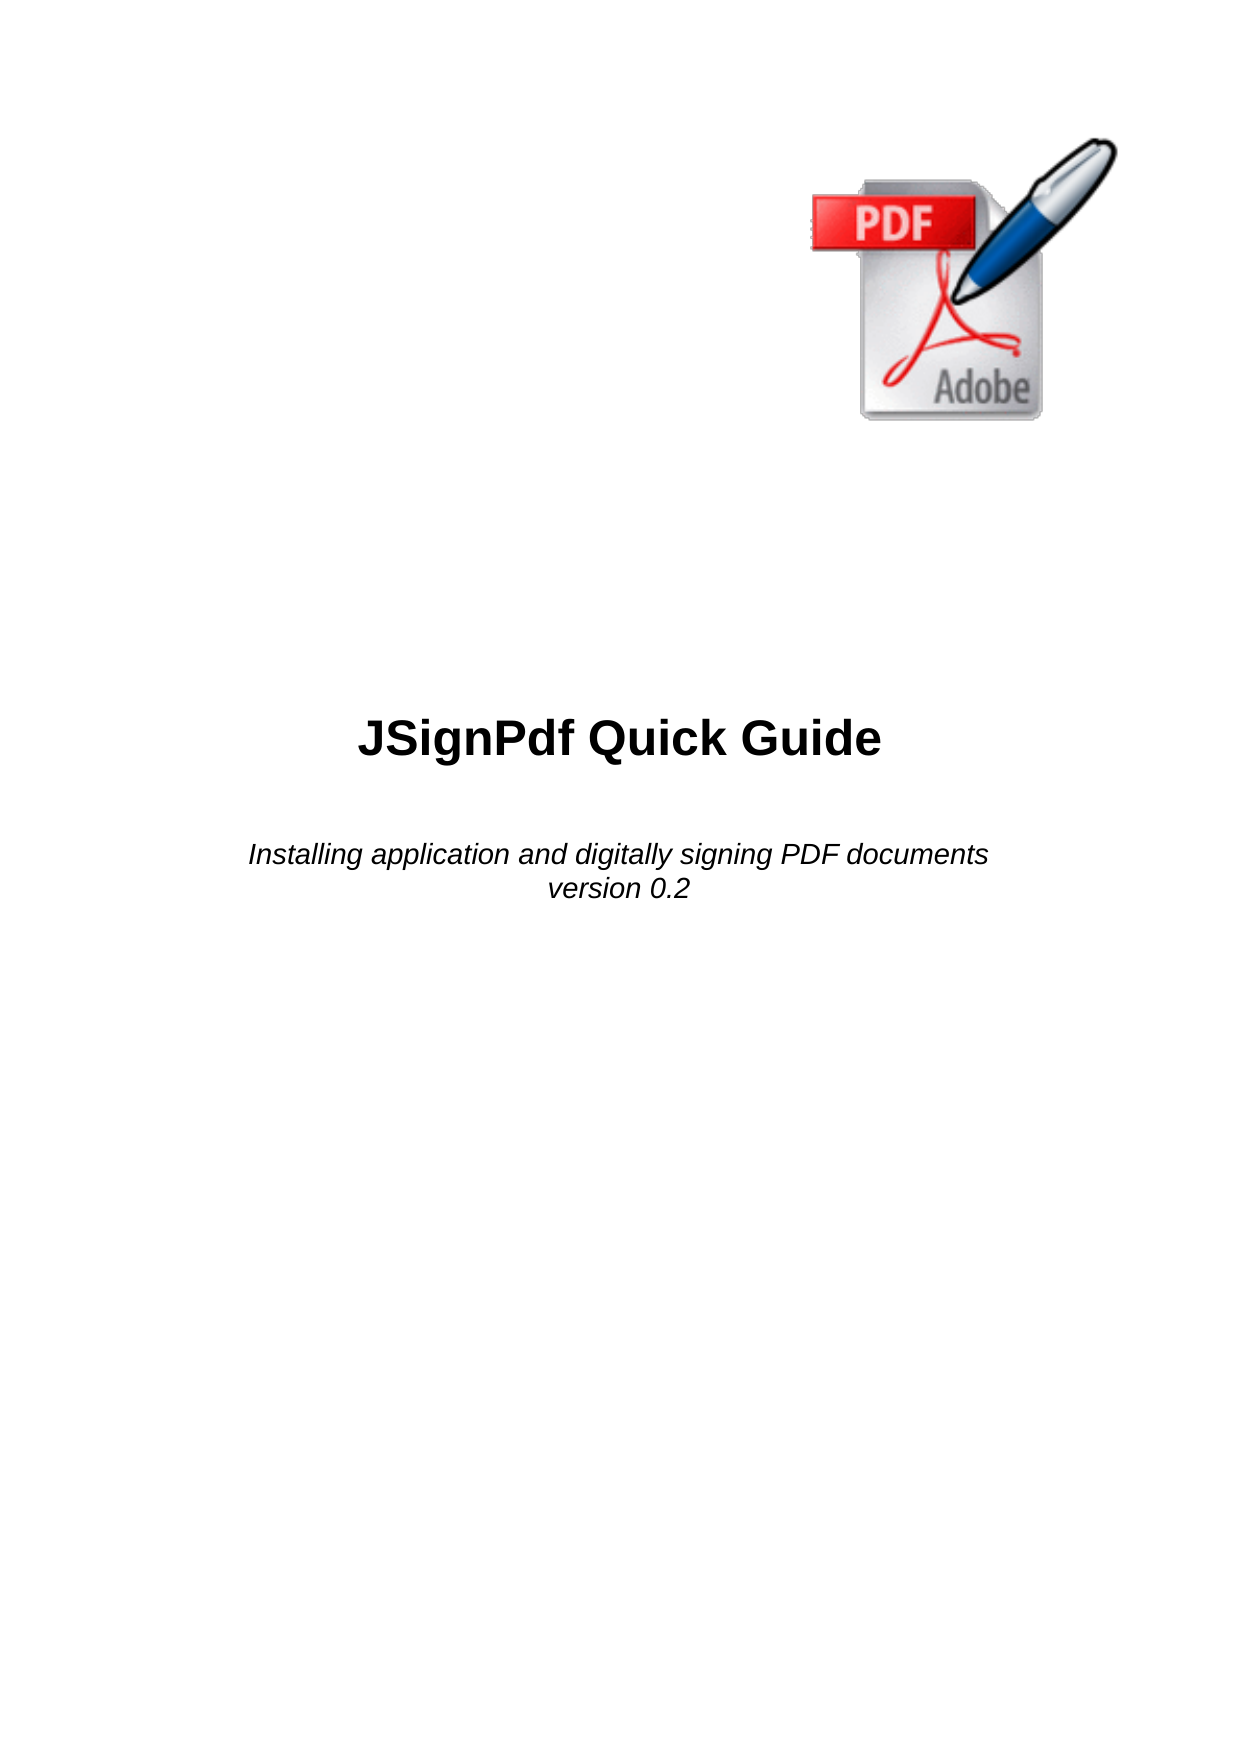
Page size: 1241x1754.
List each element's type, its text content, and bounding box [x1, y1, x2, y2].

picture [809, 118, 1122, 431]
title JSignPdf Quick Guide [118, 708, 1122, 766]
subtitle Installing application and digitally signing PDF documents version 0.2 [118, 837, 1122, 904]
